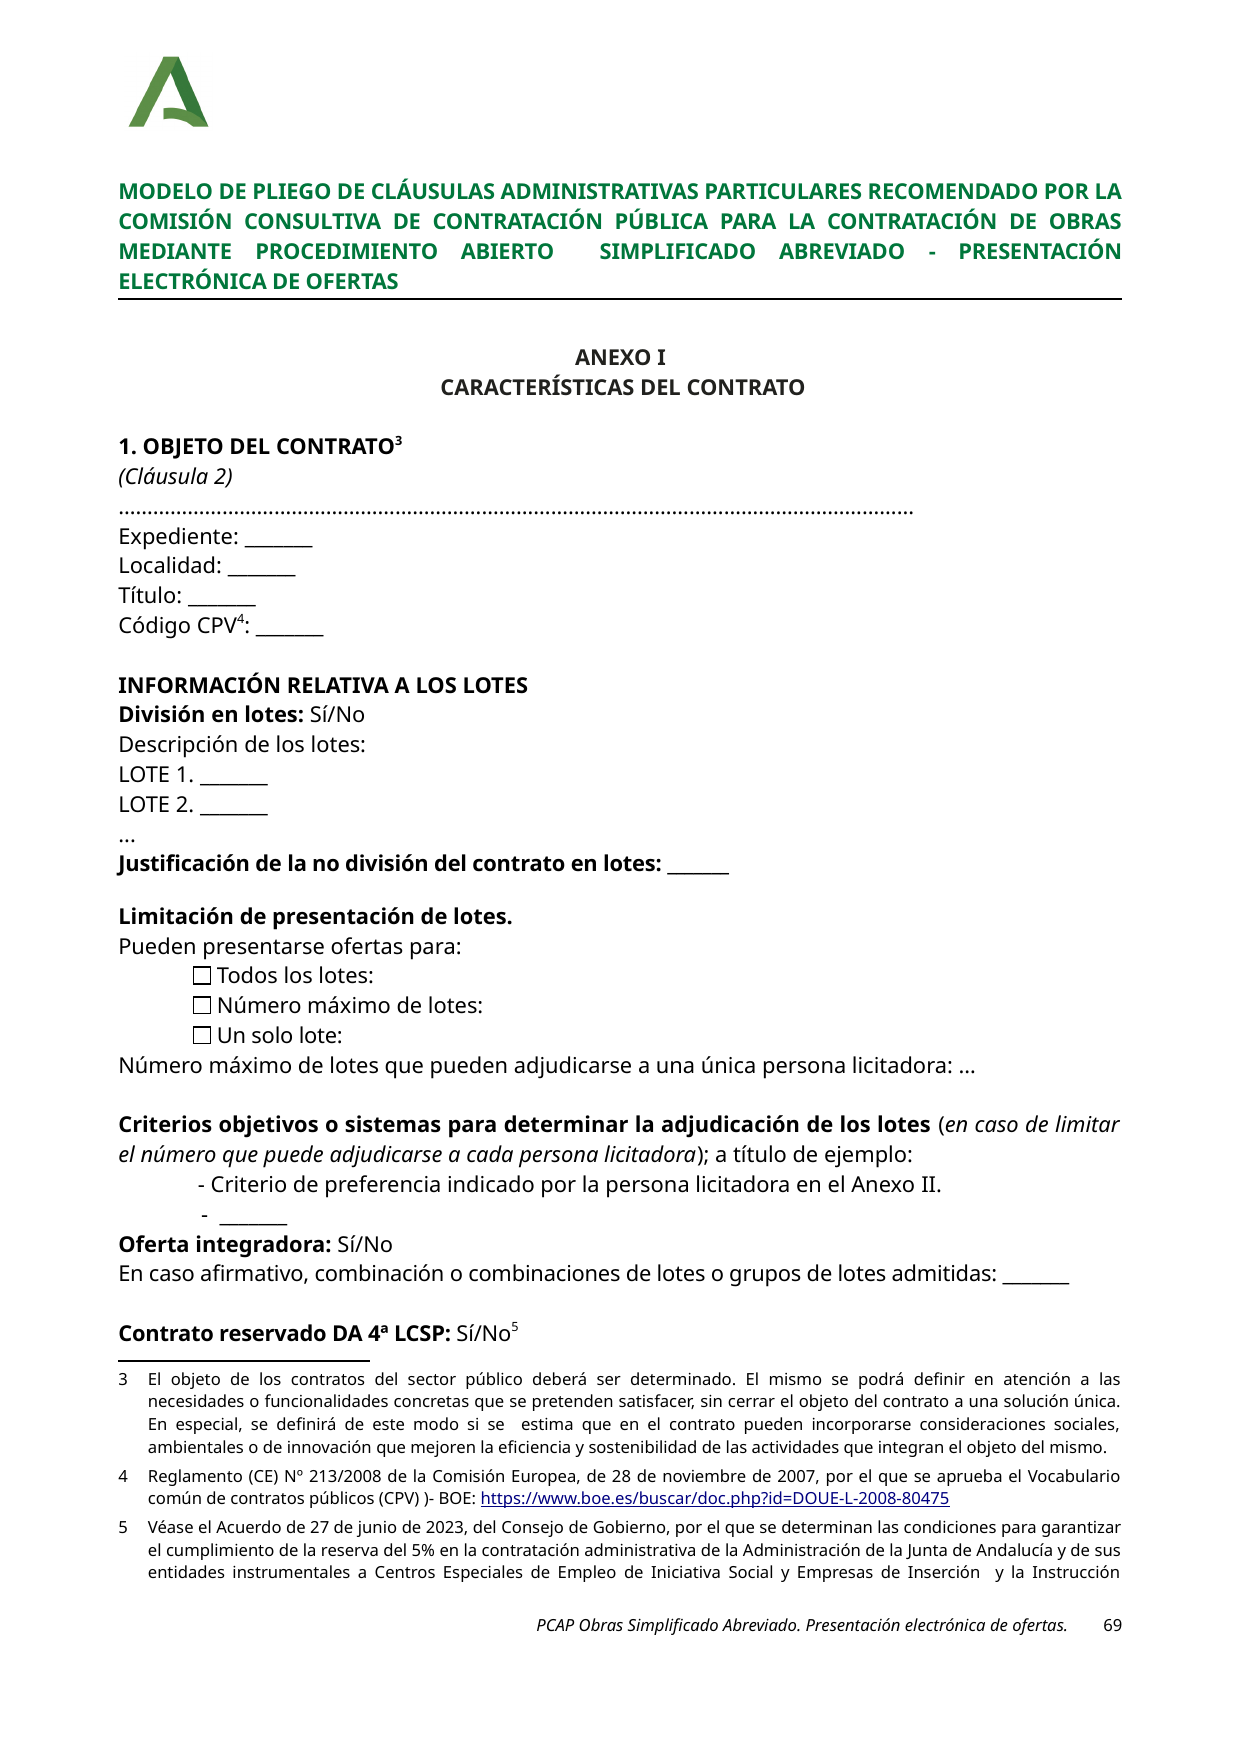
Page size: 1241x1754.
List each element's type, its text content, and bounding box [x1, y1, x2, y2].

text INFORMACIÓN RELATIVA A LOS LOTES [118, 670, 1122, 699]
text Criterios objetivos o sistemas para determinar la adjudicación de los lotes (en caso de limitar el número que puede adjudicarse a cada persona licitadora); a título de ejemplo: [118, 1109, 1122, 1169]
text Oferta integradora: Sí/No [118, 1229, 1122, 1258]
text ANEXO I [118, 342, 1122, 372]
text Reglamento (CE) Nº 213/2008 de la Comisión Europea, de 28 de noviembre de 2007, por el que se aprueba el Vocabulario común de contratos públicos (CPV) )- BOE: https://www.boe.es/buscar/doc.php?id=DOUE-L-2008-80475 [118, 1464, 1122, 1509]
text El objeto de los contratos del sector público deberá ser determinado. El mismo se podrá definir en atención a las necesidades o funcionalidades concretas que se pretenden satisfacer, sin cerrar el objeto del contrato a una solución única. En especial, se definirá de este modo si se estima que en el contrato pueden incorporarse consideraciones sociales, ambientales o de innovación que mejoren la eficiencia y sostenibilidad de las actividades que integran el objeto del mismo. [118, 1367, 1122, 1458]
text Localidad: _______ [118, 551, 1122, 580]
text LOTE 2. _______ [118, 789, 1122, 819]
picture [124, 52, 213, 131]
text Pueden presentarse ofertas para: [118, 931, 1122, 961]
text División en lotes: Sí/No [118, 699, 1122, 729]
text Limitación de presentación de lotes. [118, 901, 1122, 931]
text Un solo lote: [118, 1020, 1122, 1050]
text Número máximo de lotes que pueden adjudicarse a una única persona licitadora: … [118, 1050, 1122, 1080]
text Contrato reservado DA 4ª LCSP: Sí/No [118, 1318, 1122, 1348]
text ………………………………………………………………………………………………………………………... [118, 491, 1122, 521]
text Título: _______ [118, 580, 1122, 610]
text Expediente: _______ [118, 521, 1122, 551]
text 1. OBJETO DEL CONTRATO [118, 431, 1122, 461]
text Número máximo de lotes: [118, 990, 1122, 1020]
text LOTE 1. _______ [118, 759, 1122, 789]
text Véase el Acuerdo de 27 de junio de 2023, del Consejo de Gobierno, por el que se determinan las condiciones para garantizar el cumplimiento de la reserva del 5% en la contratación administrativa de la Administración de la Junta de Andalucía y de sus entidades instrumentales a Centros Especiales de Empleo de Iniciativa Social y Empresas de Inserción y la Instrucción [118, 1516, 1122, 1584]
text Descripción de los lotes: [118, 729, 1122, 759]
text En caso afirmativo, combinación o combinaciones de lotes o grupos de lotes admitidas: _______ [118, 1258, 1122, 1288]
text ... [118, 819, 1122, 848]
text CARACTERÍSTICAS DEL CONTRATO [118, 372, 1122, 402]
text Justificación de la no división del contrato en lotes: _______ [118, 848, 1122, 878]
text Todos los lotes: [118, 961, 1122, 990]
text (Cláusula 2) [118, 461, 1122, 491]
text MODELO DE PLIEGO DE CLÁUSULAS ADMINISTRATIVAS PARTICULARES RECOMENDADO POR LA COMISIÓN CONSULTIVA DE CONTRATACIÓN PÚBLICA PARA LA CONTRATACIÓN DE OBRAS MEDIANTE PROCEDIMIENTO ABIERTO SIMPLIFICADO ABREVIADO - PRESENTACIÓN ELECTRÓNICA DE OFERTAS [118, 176, 1122, 298]
text - Criterio de preferencia indicado por la persona licitadora en el Anexo II. [118, 1169, 1122, 1199]
text Código CPV: _______ [118, 610, 1122, 640]
text - _______ [118, 1199, 1122, 1229]
